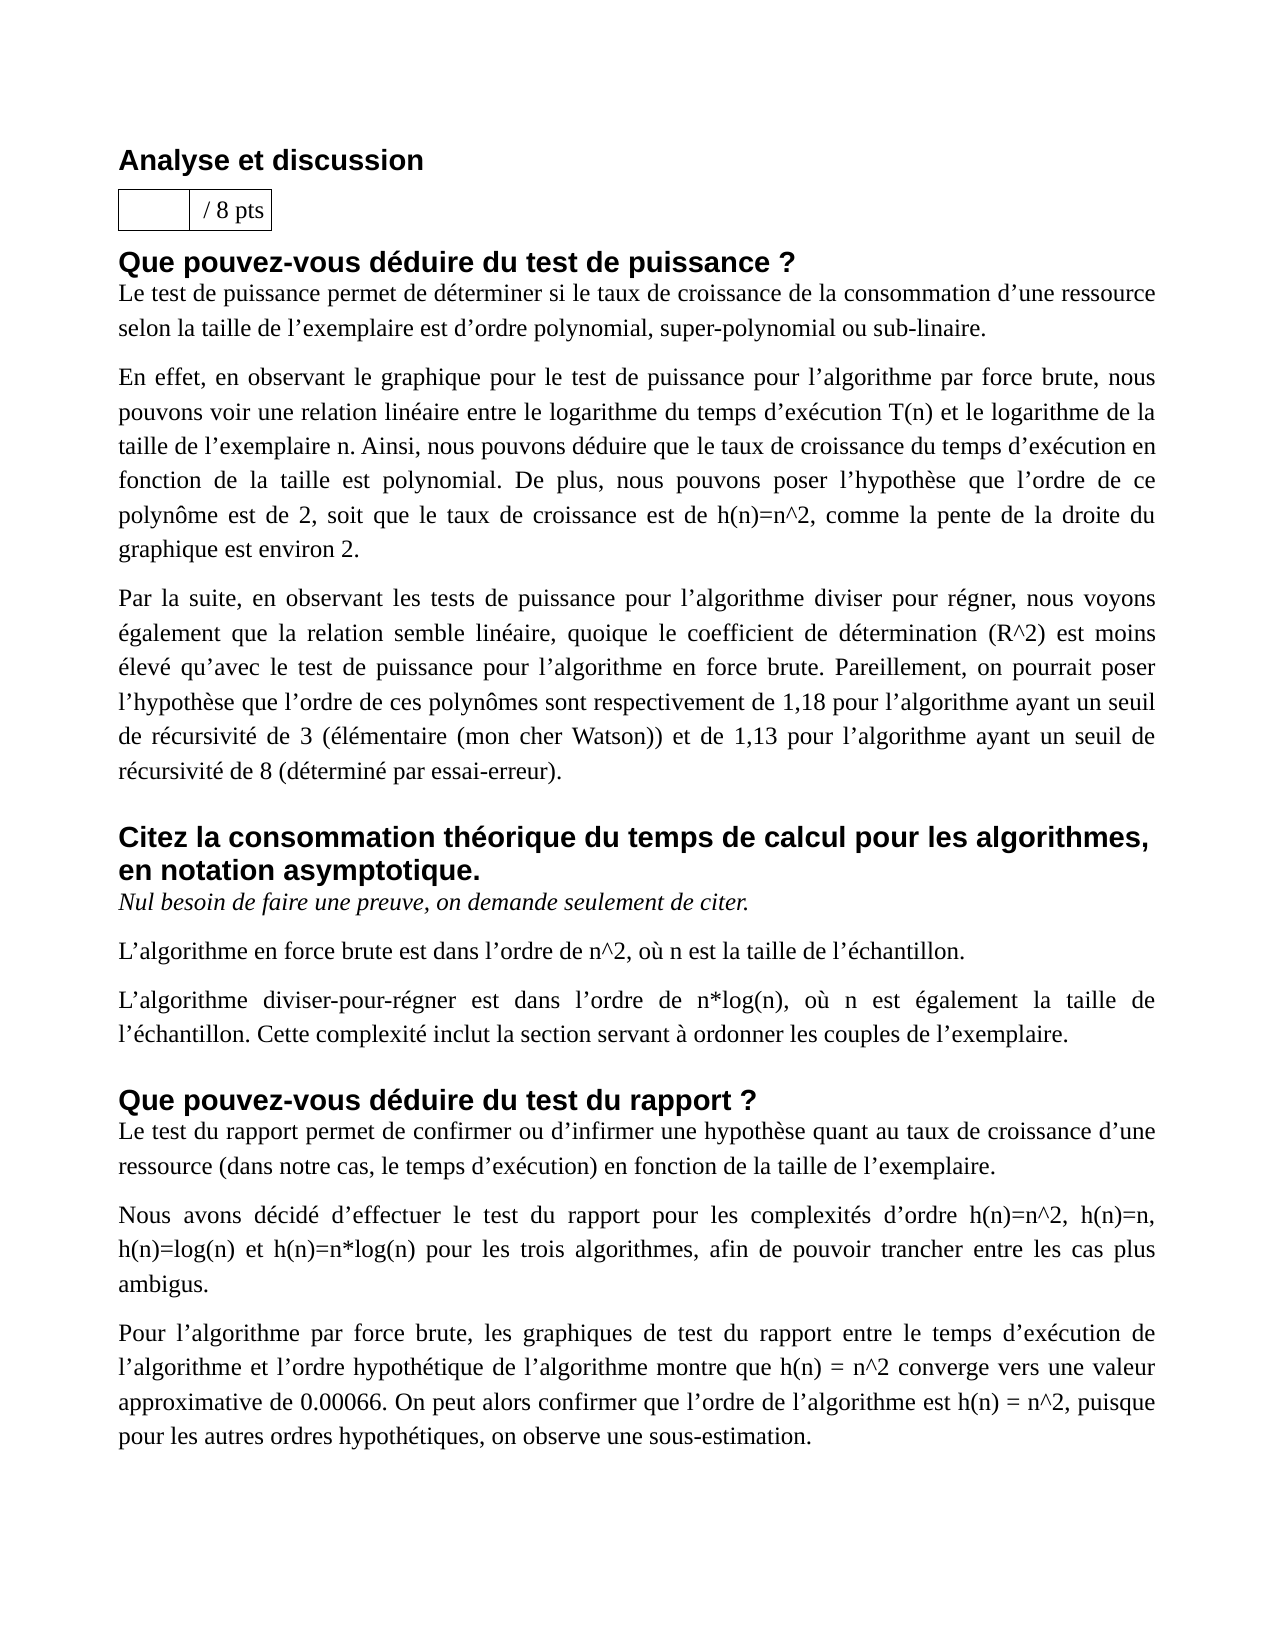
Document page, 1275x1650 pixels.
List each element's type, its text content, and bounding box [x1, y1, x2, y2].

text Le test du rapport permet de confirmer ou d’infirmer une hypothèse quant au taux de croissance d’une ressource (dans notre cas, le temps d’exécution) en fonction de la taille de l’exemplaire. [118, 1116, 1157, 1180]
text Nul besoin de faire une preuve, on demande seulement de citer. [118, 887, 1157, 915]
subtitle Que pouvez-vous déduire du test du rapport ? [118, 1083, 1157, 1116]
text L’algorithme en force brute est dans l’ordre de n^2, où n est la taille de l’échantillon. [118, 936, 1157, 964]
subtitle Citez la consommation théorique du temps de calcul pour les algorithmes, en notation asymptotique. [118, 819, 1157, 887]
subtitle Que pouvez-vous déduire du test de puissance ? [118, 245, 1157, 278]
text Pour l’algorithme par force brute, les graphiques de test du rapport entre le temps d’exécution de l’algorithme et l’ordre hypothétique de l’algorithme montre que h(n) = n^2 converge vers une valeur approximative de 0.00066. On peut alors confirmer que l’ordre de l’algorithme est h(n) = n^2, puisque pour les autres ordres hypothétiques, on observe une sous-estimation. [118, 1318, 1157, 1450]
text Nous avons décidé d’effectuer le test du rapport pour les complexités d’ordre h(n)=n^2, h(n)=n, h(n)=log(n) et h(n)=n*log(n) pour les trois algorithmes, afin de pouvoir trancher entre les cas plus ambigus. [118, 1200, 1157, 1298]
table_header [119, 190, 189, 230]
text Par la suite, en observant les tests de puissance pour l’algorithme diviser pour régner, nous voyons également que la relation semble linéaire, quoique le coefficient de détermination (R^2) est moins élevé qu’avec le test de puissance pour l’algorithme en force brute. Pareillement, on pourrait poser l’hypothèse que l’ordre de ces polynômes sont respectivement de 1,18 pour l’algorithme ayant un seuil de récursivité de 3 (élémentaire (mon cher Watson)) et de 1,13 pour l’algorithme ayant un seuil de récursivité de 8 (déterminé par essai-erreur). [118, 583, 1157, 785]
text Le test de puissance permet de déterminer si le taux de croissance de la consommation d’une ressource selon la taille de l’exemplaire est d’ordre polynomial, super-polynomial ou sub-linaire. [118, 278, 1157, 342]
table_header / 8 pts [190, 190, 271, 230]
text En effet, en observant le graphique pour le test de puissance pour l’algorithme par force brute, nous pouvons voir une relation linéaire entre le logarithme du temps d’exécution T(n) et le logarithme de la taille de l’exemplaire n. Ainsi, nous pouvons déduire que le taux de croissance du temps d’exécution en fonction de la taille est polynomial. De plus, nous pouvons poser l’hypothèse que l’ordre de ce polynôme est de 2, soit que le taux de croissance est de h(n)=n^2, comme la pente de la droite du graphique est environ 2. [118, 362, 1157, 563]
subtitle Analyse et discussion [118, 143, 1157, 177]
text L’algorithme diviser-pour-régner est dans l’ordre de n*log(n), où n est également la taille de l’échantillon. Cette complexité inclut la section servant à ordonner les couples de l’exemplaire. [118, 985, 1157, 1048]
